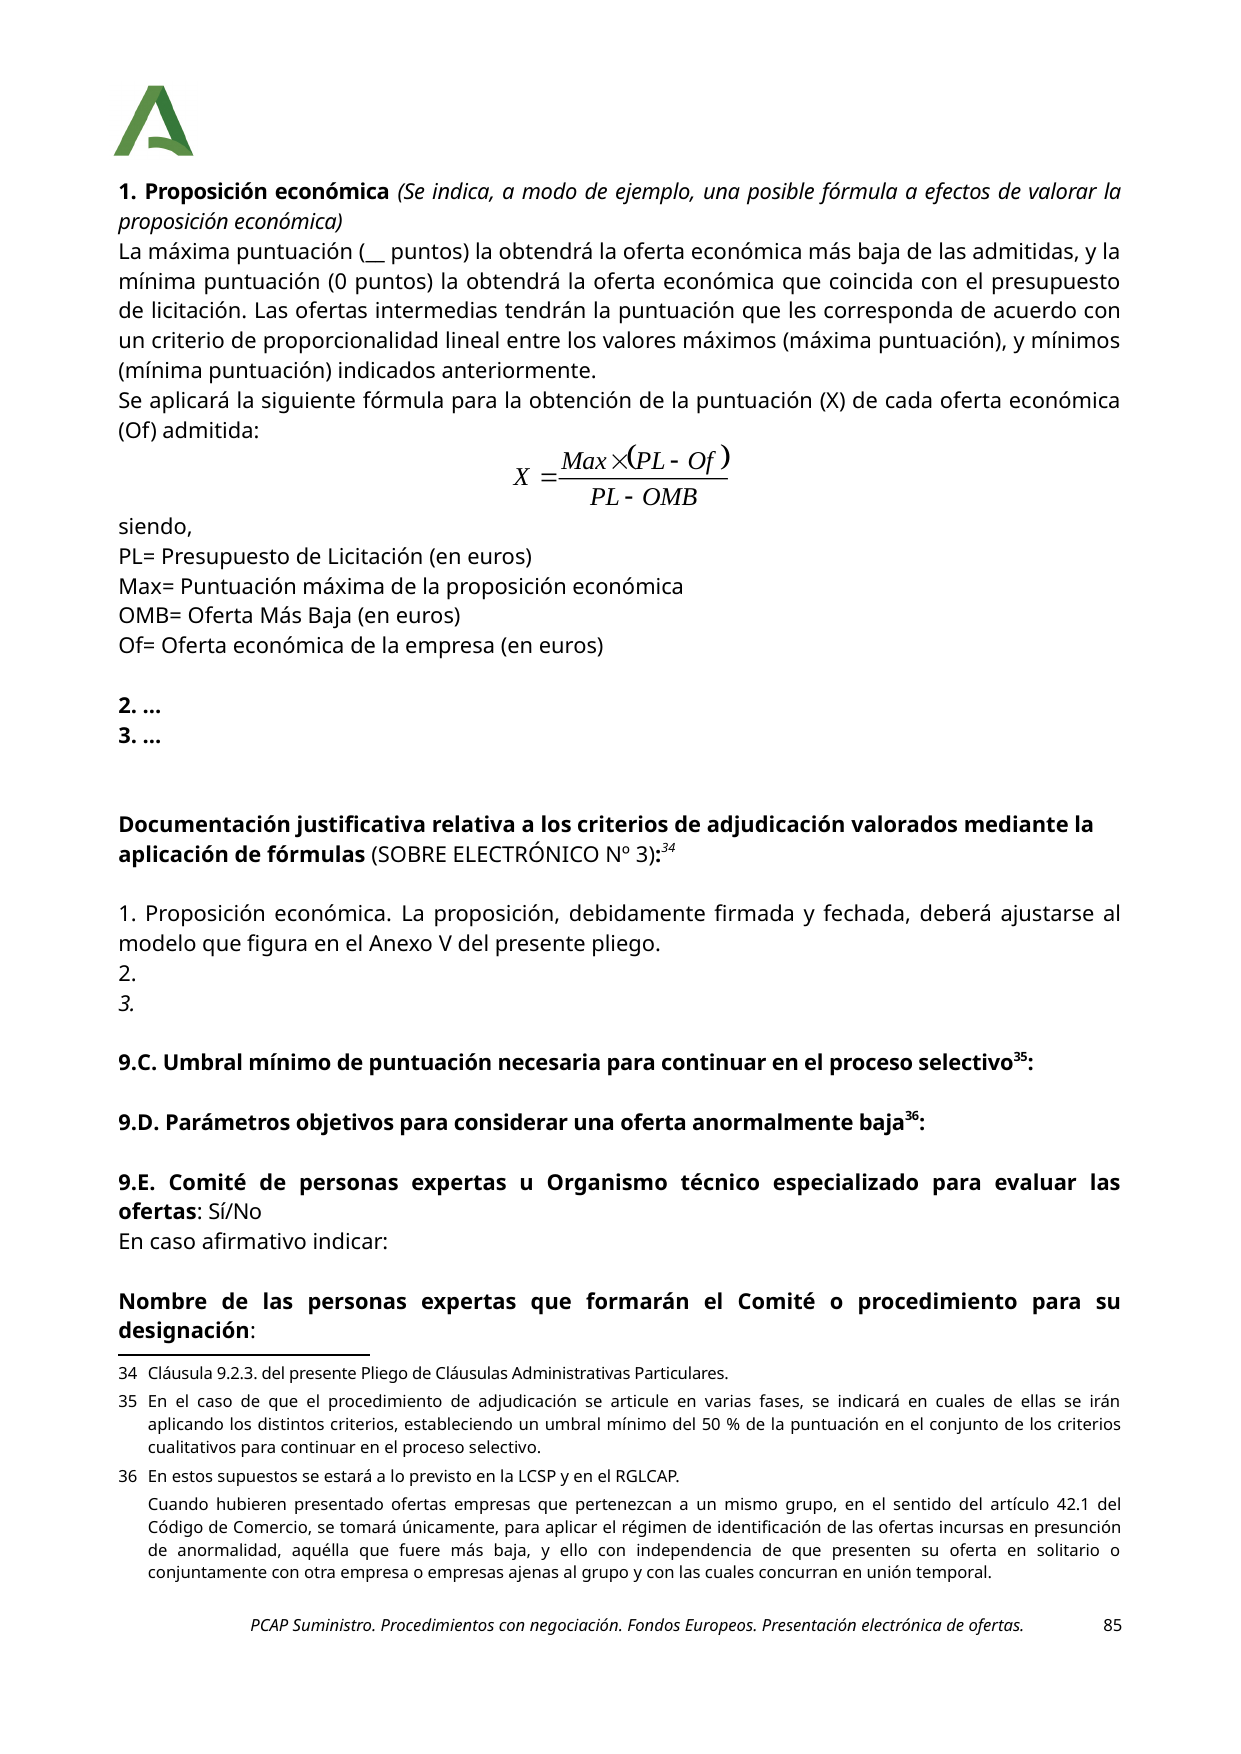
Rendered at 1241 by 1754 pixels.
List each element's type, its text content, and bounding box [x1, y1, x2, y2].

text Max= Puntuación máxima de la proposición económica [118, 571, 1122, 601]
text OMB= Oferta Más Baja (en euros) [118, 601, 1122, 630]
text La máxima puntuación (__ puntos) la obtendrá la oferta económica más baja de las admitidas, y la mínima puntuación (0 puntos) la obtendrá la oferta económica que coincida con el presupuesto de licitación. Las ofertas intermedias tendrán la puntuación que les corresponda de acuerdo con un criterio de proporcionalidad lineal entre los valores máximos (máxima puntuación), y mínimos (mínima puntuación) indicados anteriormente. [118, 236, 1122, 385]
text En estos supuestos se estará a lo previsto en la LCSP y en el RGLCAP. [118, 1464, 1122, 1487]
text 9.E. Comité de personas expertas u Organismo técnico especializado para evaluar las ofertas: Sí/No [118, 1167, 1122, 1226]
text 1. Proposición económica. La proposición, debidamente firmada y fechada, deberá ajustarse al modelo que figura en el Anexo V del presente pliego. [118, 898, 1122, 958]
text 2. [118, 958, 1122, 988]
text Se aplicará la siguiente fórmula para la obtención de la puntuación (X) de cada oferta económica (Of) admitida: [118, 385, 1122, 444]
text 9.C. Umbral mínimo de puntuación necesaria para continuar en el proceso selectivo: [118, 1047, 1122, 1077]
text En caso afirmativo indicar: [118, 1226, 1122, 1256]
text 1. Proposición económica (Se indica, a modo de ejemplo, una posible fórmula a efectos de valorar la proposición económica) [118, 176, 1122, 236]
text Nombre de las personas expertas que formarán el Comité o procedimiento para su designación: [118, 1286, 1122, 1345]
text siendo, [118, 511, 1122, 541]
text 3. [118, 988, 1122, 1018]
text PL= Presupuesto de Licitación (en euros) [118, 541, 1122, 571]
text 9.D. Parámetros objetivos para considerar una oferta anormalmente baja: [118, 1107, 1122, 1137]
text En el caso de que el procedimiento de adjudicación se articule en varias fases, se indicará en cuales de ellas se irán aplicando los distintos criterios, estableciendo un umbral mínimo del 50 % de la puntuación en el conjunto de los criterios cualitativos para continuar en el proceso selectivo. [118, 1390, 1122, 1458]
text Cláusula 9.2.3. del presente Pliego de Cláusulas Administrativas Particulares. [118, 1361, 1122, 1384]
text Documentación justificativa relativa a los criterios de adjudicación valorados mediante la aplicación de fórmulas (SOBRE ELECTRÓNICO Nº 3): [118, 809, 1122, 869]
text Of= Oferta económica de la empresa (en euros) [118, 630, 1122, 660]
text Cuando hubieren presentado ofertas empresas que pertenezcan a un mismo grupo, en el sentido del artículo 42.1 del Código de Comercio, se tomará únicamente, para aplicar el régimen de identificación de las ofertas incursas en presunción de anormalidad, aquélla que fuere más baja, y ello con independencia de que presenten su oferta en solitario o conjuntamente con otra empresa o empresas ajenas al grupo y con las cuales concurran en unión temporal. [118, 1493, 1122, 1584]
text 2. ... [118, 690, 1122, 720]
picture [109, 81, 198, 160]
text 3. ... [118, 720, 1122, 749]
